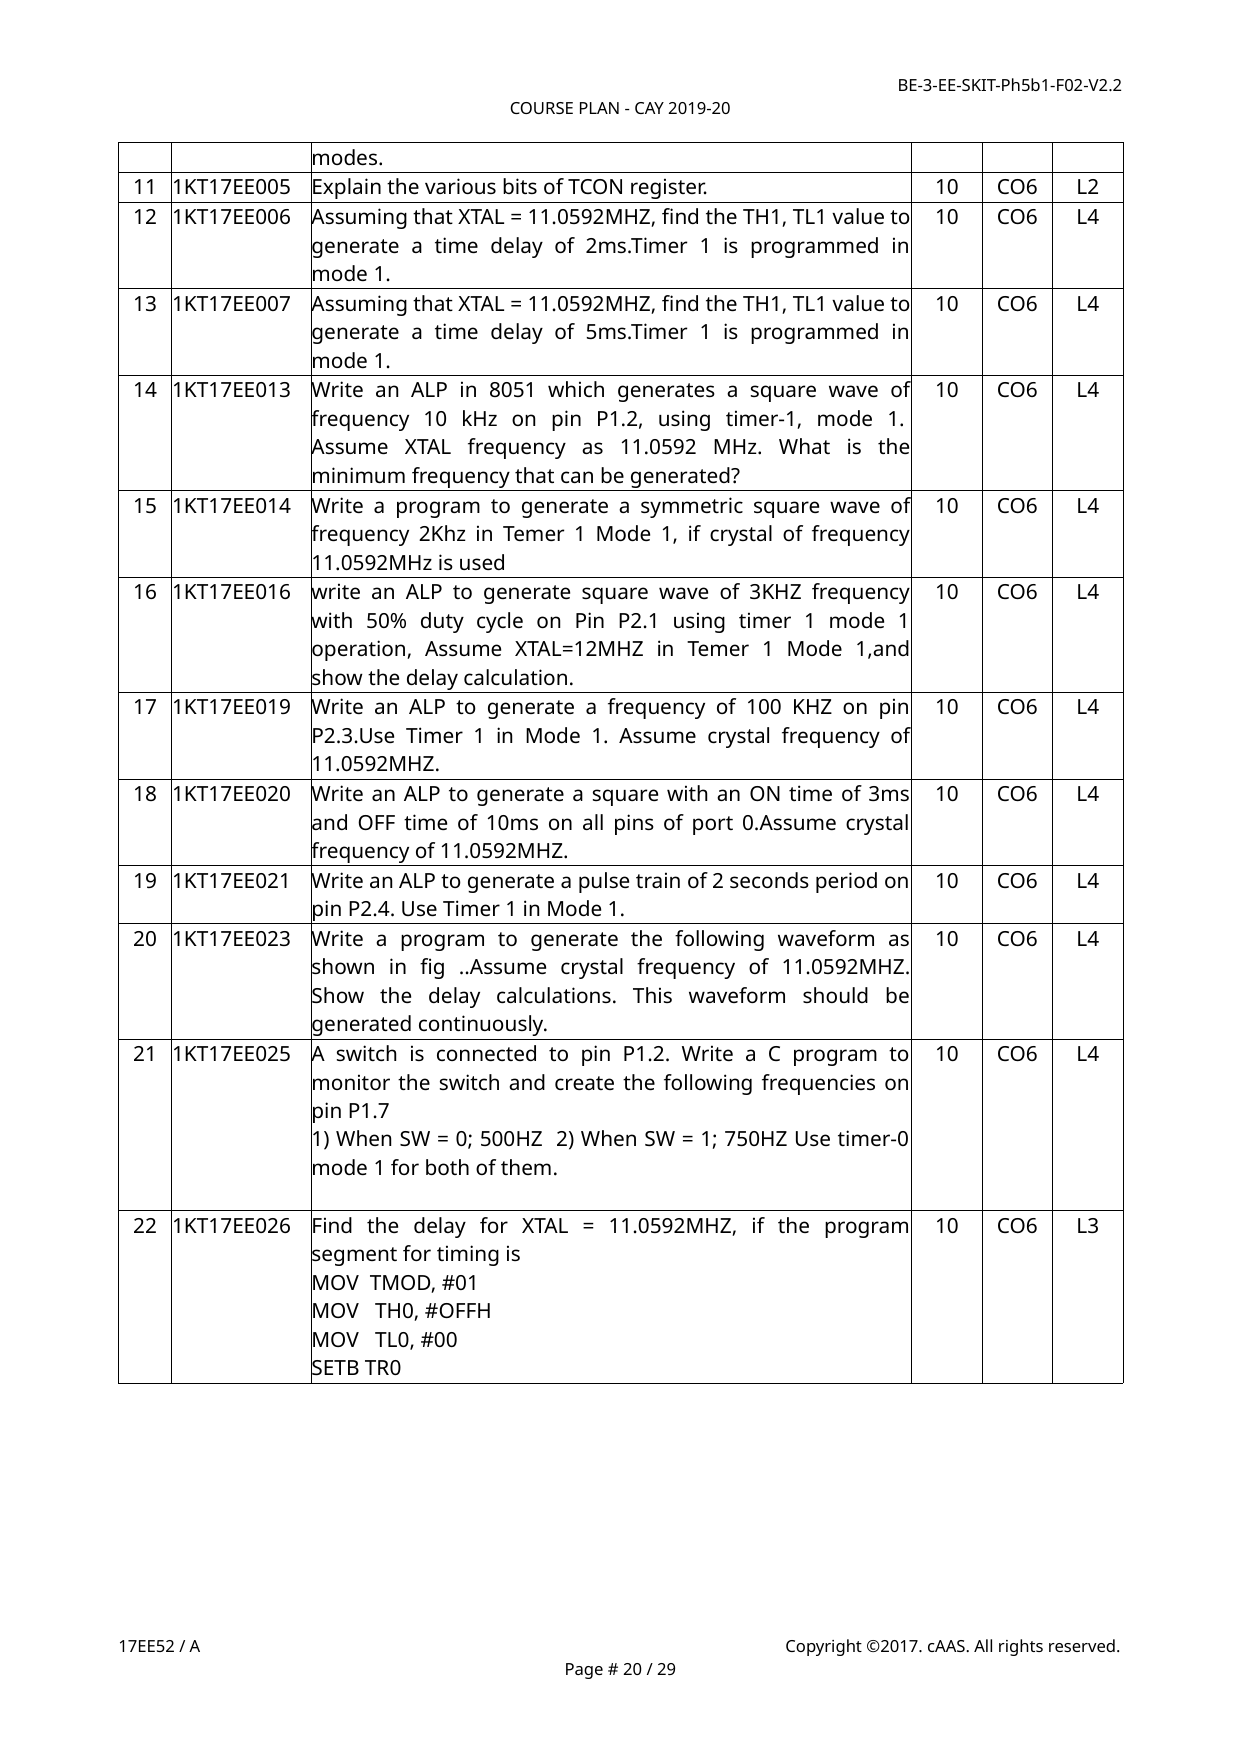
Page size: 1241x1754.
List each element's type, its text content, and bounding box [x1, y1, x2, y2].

table_cell 1KT17EE013 [172, 376, 311, 490]
table_cell Write a program to generate a symmetric square wave of frequency 2Khz in Temer 1 Mode 1, if crystal of frequency 11.0592MHz is used [312, 491, 911, 577]
table_cell 1KT17EE019 [172, 693, 311, 778]
table_cell 16 [119, 578, 171, 692]
table_cell CO6 [983, 173, 1052, 202]
table_cell [119, 143, 171, 172]
table_cell Write an ALP to generate a frequency of 100 KHZ on pin P2.3.Use Timer 1 in Mode 1. Assume crystal frequency of 11.0592MHZ. [312, 693, 911, 778]
table_cell 18 [119, 780, 171, 865]
table_cell 11 [119, 173, 171, 202]
table_cell Assuming that XTAL = 11.0592MHZ, find the TH1, TL1 value to generate a time delay of 2ms.Timer 1 is programmed in mode 1. [312, 203, 911, 288]
table_cell CO6 [983, 1040, 1052, 1210]
table_cell CO6 [983, 693, 1052, 778]
table_cell 1KT17EE006 [172, 203, 311, 288]
table_cell Write an ALP to generate a pulse train of 2 seconds period on pin P2.4. Use Timer 1 in Mode 1. [312, 866, 911, 923]
table_cell Write a program to generate the following waveform as shown in fig ..Assume crystal frequency of 11.0592MHZ. Show the delay calculations. This waveform should be generated continuously. [312, 924, 911, 1038]
table_cell 20 [119, 924, 171, 1038]
table_cell 1KT17EE007 [172, 289, 311, 375]
table_cell L4 [1053, 780, 1123, 865]
table_cell 10 [912, 780, 982, 865]
table_cell [912, 143, 982, 172]
table_cell 22 [119, 1211, 171, 1382]
table_cell 10 [912, 173, 982, 202]
table_cell Find the delay for XTAL = 11.0592MHZ, if the program segment for timing is MOV TMOD, #01 MOV TH0, #OFFH MOV TL0, #00 SETB TR0 [312, 1211, 911, 1382]
table_cell 10 [912, 1040, 982, 1210]
table_cell 13 [119, 289, 171, 375]
table_cell CO6 [983, 578, 1052, 692]
table_cell L4 [1053, 866, 1123, 923]
table_cell write an ALP to generate square wave of 3KHZ frequency with 50% duty cycle on Pin P2.1 using timer 1 mode 1 operation, Assume XTAL=12MHZ in Temer 1 Mode 1,and show the delay calculation. [312, 578, 911, 692]
table_cell Write an ALP to generate a square with an ON time of 3ms and OFF time of 10ms on all pins of port 0.Assume crystal frequency of 11.0592MHZ. [312, 780, 911, 865]
table_cell L2 [1053, 173, 1123, 202]
table_cell L4 [1053, 376, 1123, 490]
table_cell 1KT17EE005 [172, 173, 311, 202]
table_cell CO6 [983, 924, 1052, 1038]
table_cell modes. [312, 143, 911, 172]
table_cell 10 [912, 376, 982, 490]
table_cell 10 [912, 1211, 982, 1382]
table_cell Explain the various bits of TCON register. [312, 173, 911, 202]
table_cell 10 [912, 693, 982, 778]
table_cell 21 [119, 1040, 171, 1210]
table_cell 19 [119, 866, 171, 923]
table_cell CO6 [983, 203, 1052, 288]
table_cell [1053, 143, 1123, 172]
table_cell 15 [119, 491, 171, 577]
table_cell 1KT17EE014 [172, 491, 311, 577]
table_cell L4 [1053, 578, 1123, 692]
table_cell CO6 [983, 289, 1052, 375]
table_cell 14 [119, 376, 171, 490]
table_cell 12 [119, 203, 171, 288]
table_cell [983, 143, 1052, 172]
table_cell 1KT17EE020 [172, 780, 311, 865]
table_cell CO6 [983, 1211, 1052, 1382]
table_cell L3 [1053, 1211, 1123, 1382]
table_cell L4 [1053, 491, 1123, 577]
table_cell 1KT17EE021 [172, 866, 311, 923]
table_cell 1KT17EE016 [172, 578, 311, 692]
table_cell CO6 [983, 780, 1052, 865]
table_cell 1KT17EE023 [172, 924, 311, 1038]
table_cell 10 [912, 924, 982, 1038]
table_cell 10 [912, 578, 982, 692]
table_cell CO6 [983, 491, 1052, 577]
table_cell Write an ALP in 8051 which generates a square wave of frequency 10 kHz on pin P1.2, using timer-1, mode 1. Assume XTAL frequency as 11.0592 MHz. What is the minimum frequency that can be generated? [312, 376, 911, 490]
table_cell 10 [912, 203, 982, 288]
table_cell 1KT17EE026 [172, 1211, 311, 1382]
table_cell L4 [1053, 1040, 1123, 1210]
table_cell 1KT17EE025 [172, 1040, 311, 1210]
table_cell CO6 [983, 376, 1052, 490]
table_cell CO6 [983, 866, 1052, 923]
table_cell A switch is connected to pin P1.2. Write a C program to monitor the switch and create the following frequencies on pin P1.7 1) When SW = 0; 500HZ 2) When SW = 1; 750HZ Use timer-0 mode 1 for both of them. [312, 1040, 911, 1210]
table_cell L4 [1053, 924, 1123, 1038]
table_cell L4 [1053, 203, 1123, 288]
table_cell [172, 143, 311, 172]
table_cell 17 [119, 693, 171, 778]
table_cell L4 [1053, 693, 1123, 778]
table_cell 10 [912, 866, 982, 923]
table_cell L4 [1053, 289, 1123, 375]
table_cell 10 [912, 289, 982, 375]
table_cell 10 [912, 491, 982, 577]
table_cell Assuming that XTAL = 11.0592MHZ, find the TH1, TL1 value to generate a time delay of 5ms.Timer 1 is programmed in mode 1. [312, 289, 911, 375]
